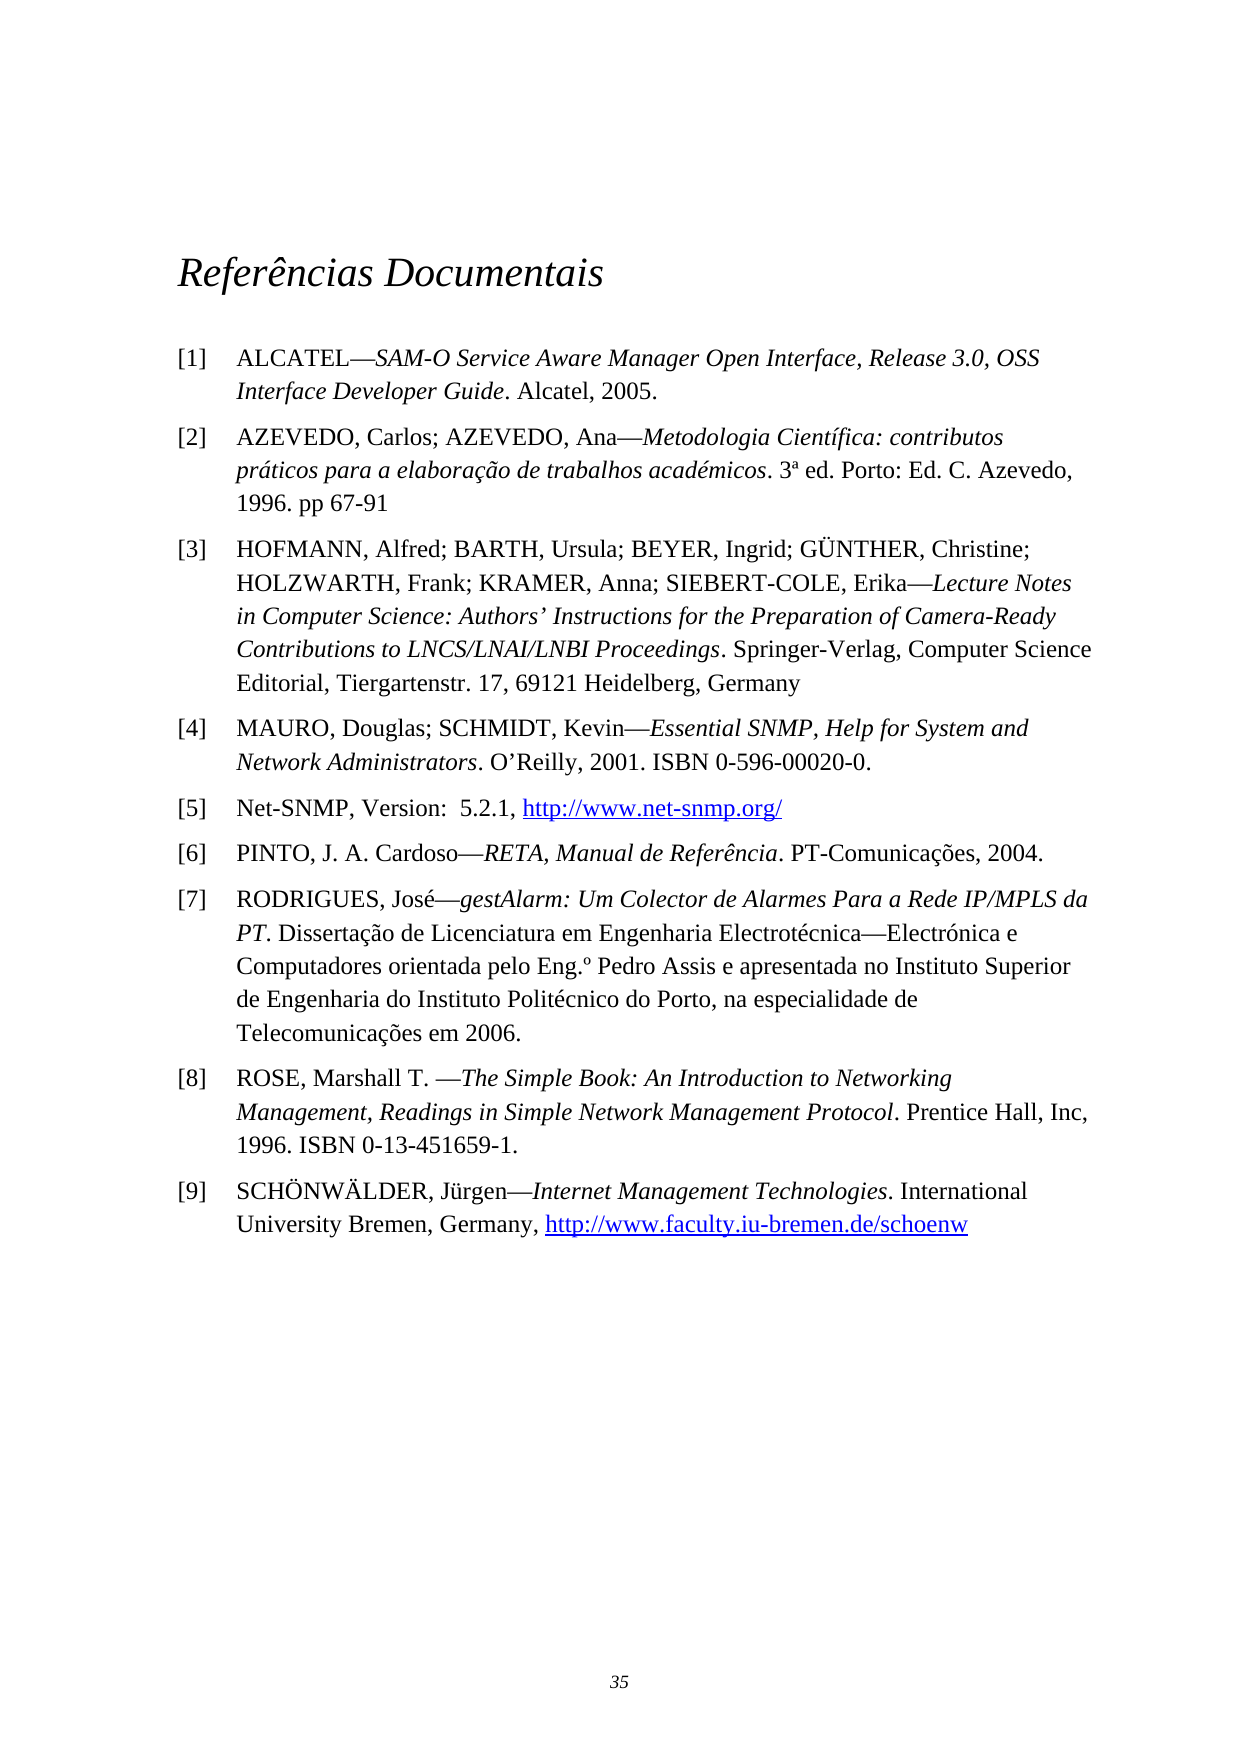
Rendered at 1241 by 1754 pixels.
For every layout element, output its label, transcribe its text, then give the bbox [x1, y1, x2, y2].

list Schönwälder, Jürgen—Internet Management Technologies. International University Bremen, Germany, http://www.faculty.iu-bremen.de/schoenw [177, 1173, 1092, 1239]
list RODRIGUES, José—gestAlarm: Um Colector de Alarmes Para a Rede IP/MPLS da PT. Dissertação de Licenciatura em Engenharia Electrotécnica—Electrónica e Computadores orientada pelo Eng.º Pedro Assis e apresentada no Instituto Superior de Engenharia do Instituto Politécnico do Porto, na especialidade de Telecomunicações em 2006. [177, 881, 1092, 1048]
list Alcatel—SAM-O Service Aware Manager Open Interface, Release 3.0, OSS Interface Developer Guide. Alcatel, 2005. [177, 339, 1092, 406]
list Hofmann, Alfred; Barth, Ursula; Beyer, Ingrid; Günther, Christine; Holzwarth, Frank; Kramer, Anna; Siebert-Cole, Erika—Lecture Notes in Computer Science: Authors’ Instructions for the Preparation of Camera-Ready Contributions to LNCS/LNAI/LNBI Proceedings. Springer-Verlag, Computer Science Editorial, Tiergartenstr. 17, 69121 Heidelberg, Germany [177, 531, 1092, 698]
list Mauro, Douglas; Schmidt, Kevin—Essential SNMP, Help for System and Network Administrators. O’Reilly, 2001. ISBN 0-596-00020-0. [177, 710, 1092, 777]
text Referências Documentais [177, 248, 1092, 296]
list AZEVEDO, Carlos; AZEVEDO, Ana—Metodologia Científica: contributos práticos para a elaboração de trabalhos académicos. 3ª ed. Porto: Ed. C. Azevedo, 1996. pp 67-91 [177, 418, 1092, 518]
list ROSE, Marshall T. —The Simple Book: An Introduction to Networking Management, Readings in Simple Network Management Protocol. Prentice Hall, Inc, 1996. ISBN 0-13-451659-1. [177, 1060, 1092, 1160]
list PINTO, J. A. Cardoso—RETA, Manual de Referência. PT-Comunicações, 2004. [177, 835, 1092, 868]
list Net-SNMP, Version: 5.2.1, http://www.net-snmp.org/ [177, 789, 1092, 823]
